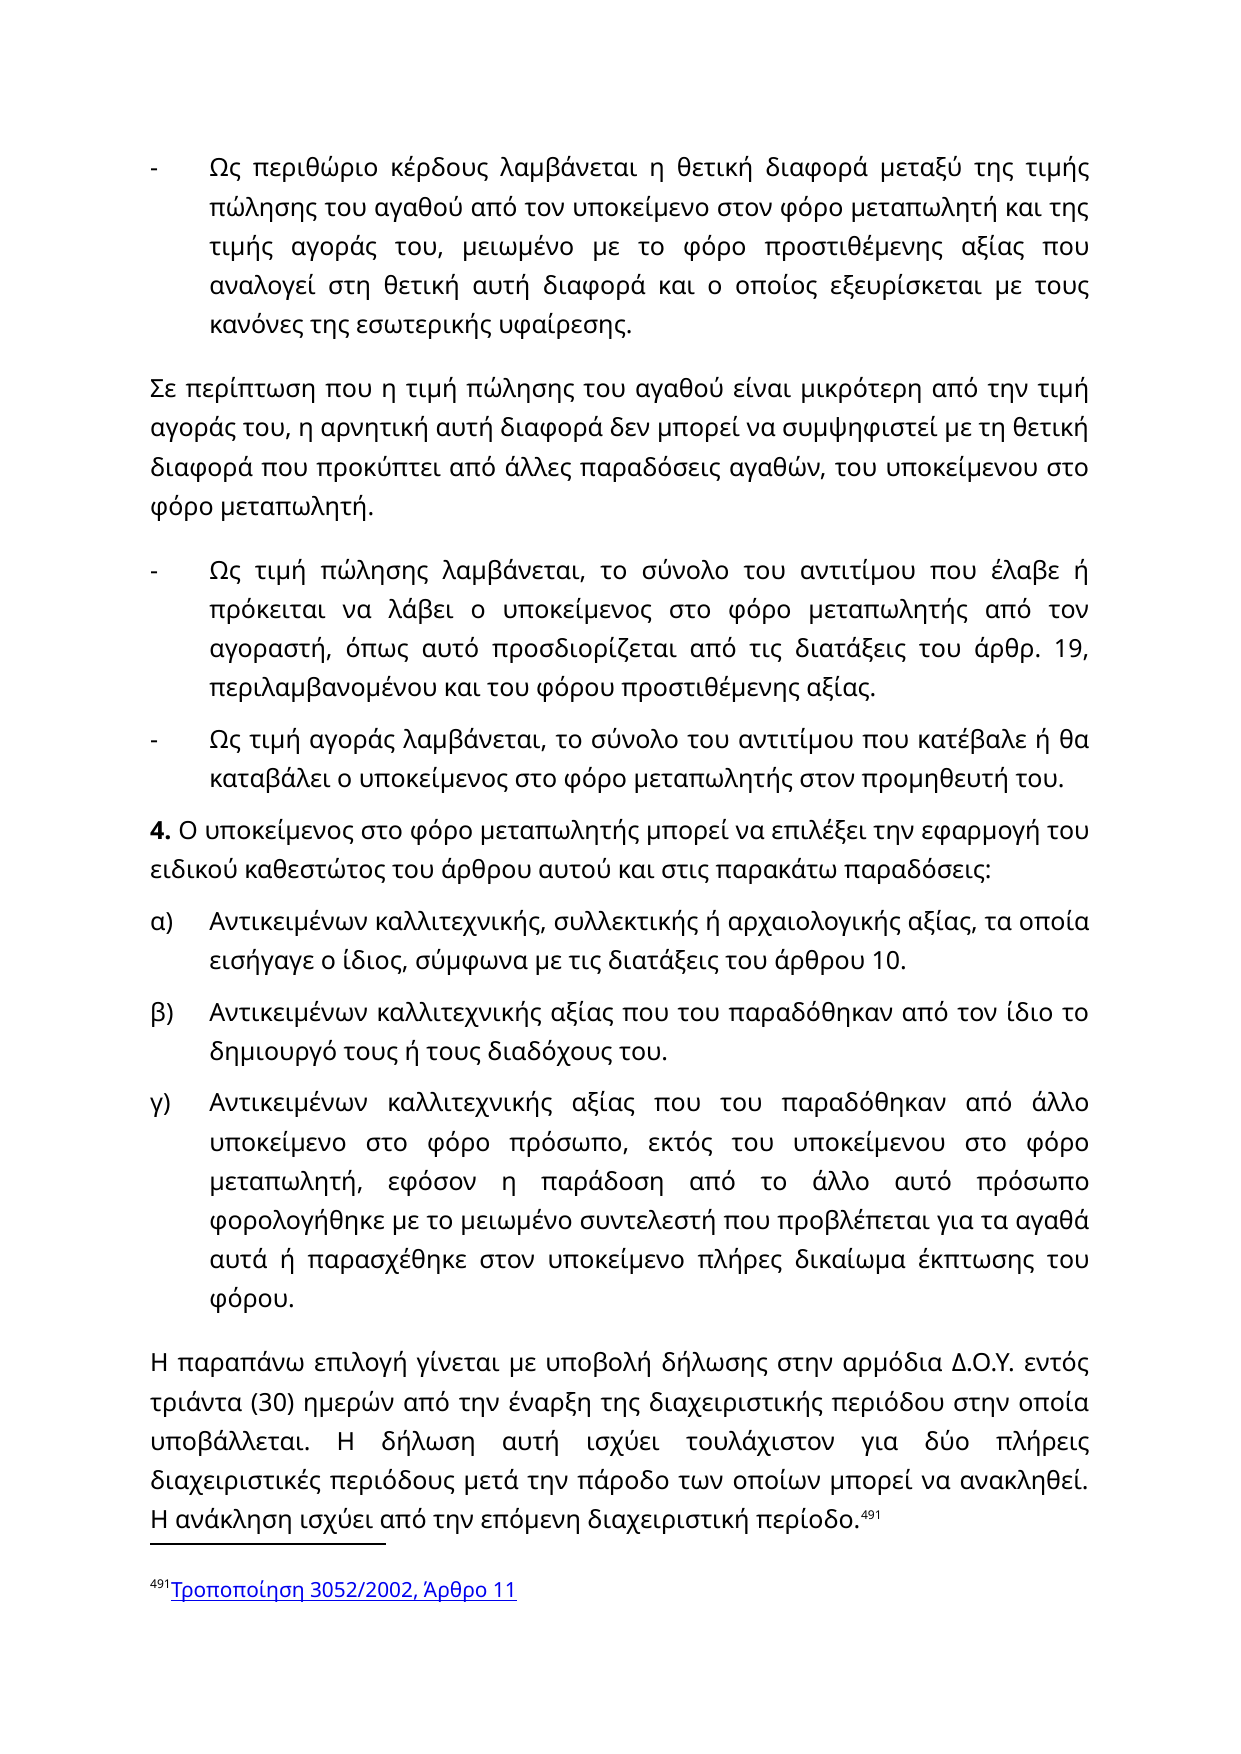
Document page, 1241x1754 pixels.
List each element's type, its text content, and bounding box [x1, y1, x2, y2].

list α) Αντικειμένων καλλιτεχνικής, συλλεκτικής ή αρχαιολογικής αξίας, τα οποία εισήγαγε ο ίδιος, σύμφωνα με τις διατάξεις του άρθρου 10. [150, 903, 1090, 977]
text Τροποποίηση 3052/2002, Άρθρο 11 [150, 1576, 1090, 1604]
text Σε περίπτωση που η τιμή πώλησης του αγαθού είναι μικρότερη από την τιμή αγοράς του, η αρνητική αυτή διαφορά δεν μπορεί να συμψηφιστεί με τη θετική διαφορά που προκύπτει από άλλες παραδόσεις αγαθών, του υποκείμενου στο φόρο μεταπωλητή. [150, 371, 1090, 522]
list - Ως τιμή αγοράς λαμβάνεται, το σύνολο του αντιτίμου που κατέβαλε ή θα καταβάλει ο υποκείμενος στο φόρο μεταπωλητής στον προμηθευτή του. [150, 722, 1090, 795]
list - Ως περιθώριο κέρδους λαμβάνεται η θετική διαφορά μεταξύ της τιμής πώλησης του αγαθού από τον υποκείμενο στον φόρο μεταπωλητή και της τιμής αγοράς του, μειωμένο με το φόρο προστιθέμενης αξίας που αναλογεί στη θετική αυτή διαφορά και ο οποίος εξευρίσκεται με τους κανόνες της εσωτερικής υφαίρεσης. [150, 150, 1090, 341]
text Η παραπάνω επιλογή γίνεται με υποβολή δήλωσης στην αρμόδια Δ.Ο.Υ. εντός τριάντα (30) ημερών από την έναρξη της διαχειριστικής περιόδου στην οποία υποβάλλεται. Η δήλωση αυτή ισχύει τουλάχιστον για δύο πλήρεις διαχειριστικές περιόδους μετά την πάροδο των οποίων μπορεί να ανακληθεί. Η ανάκληση ισχύει από την επόμενη διαχειριστική περίοδο. [150, 1345, 1090, 1536]
list β) Αντικειμένων καλλιτεχνικής αξίας που του παραδόθηκαν από τον ίδιο το δημιουργό τους ή τους διαδόχους του. [150, 994, 1090, 1067]
list - Ως τιμή πώλησης λαμβάνεται, το σύνολο του αντιτίμου που έλαβε ή πρόκειται να λάβει ο υποκείμενος στο φόρο μεταπωλητής από τον αγοραστή, όπως αυτό προσδιορίζεται από τις διατάξεις του άρθρ. 19, περιλαμβανομένου και του φόρου προστιθέμενης αξίας. [150, 552, 1090, 704]
text 4. Ο υποκείμενος στο φόρο μεταπωλητής μπορεί να επιλέξει την εφαρμογή του ειδικού καθεστώτος του άρθρου αυτού και στις παρακάτω παραδόσεις: [150, 812, 1090, 886]
list γ) Αντικειμένων καλλιτεχνικής αξίας που του παραδόθηκαν από άλλο υποκείμενο στο φόρο πρόσωπο, εκτός του υποκείμενου στο φόρο μεταπωλητή, εφόσον η παράδοση από το άλλο αυτό πρόσωπο φορολογήθηκε με το μειωμένο συντελεστή που προβλέπεται για τα αγαθά αυτά ή παρασχέθηκε στον υποκείμενο πλήρες δικαίωμα έκπτωσης του φόρου. [150, 1085, 1090, 1315]
